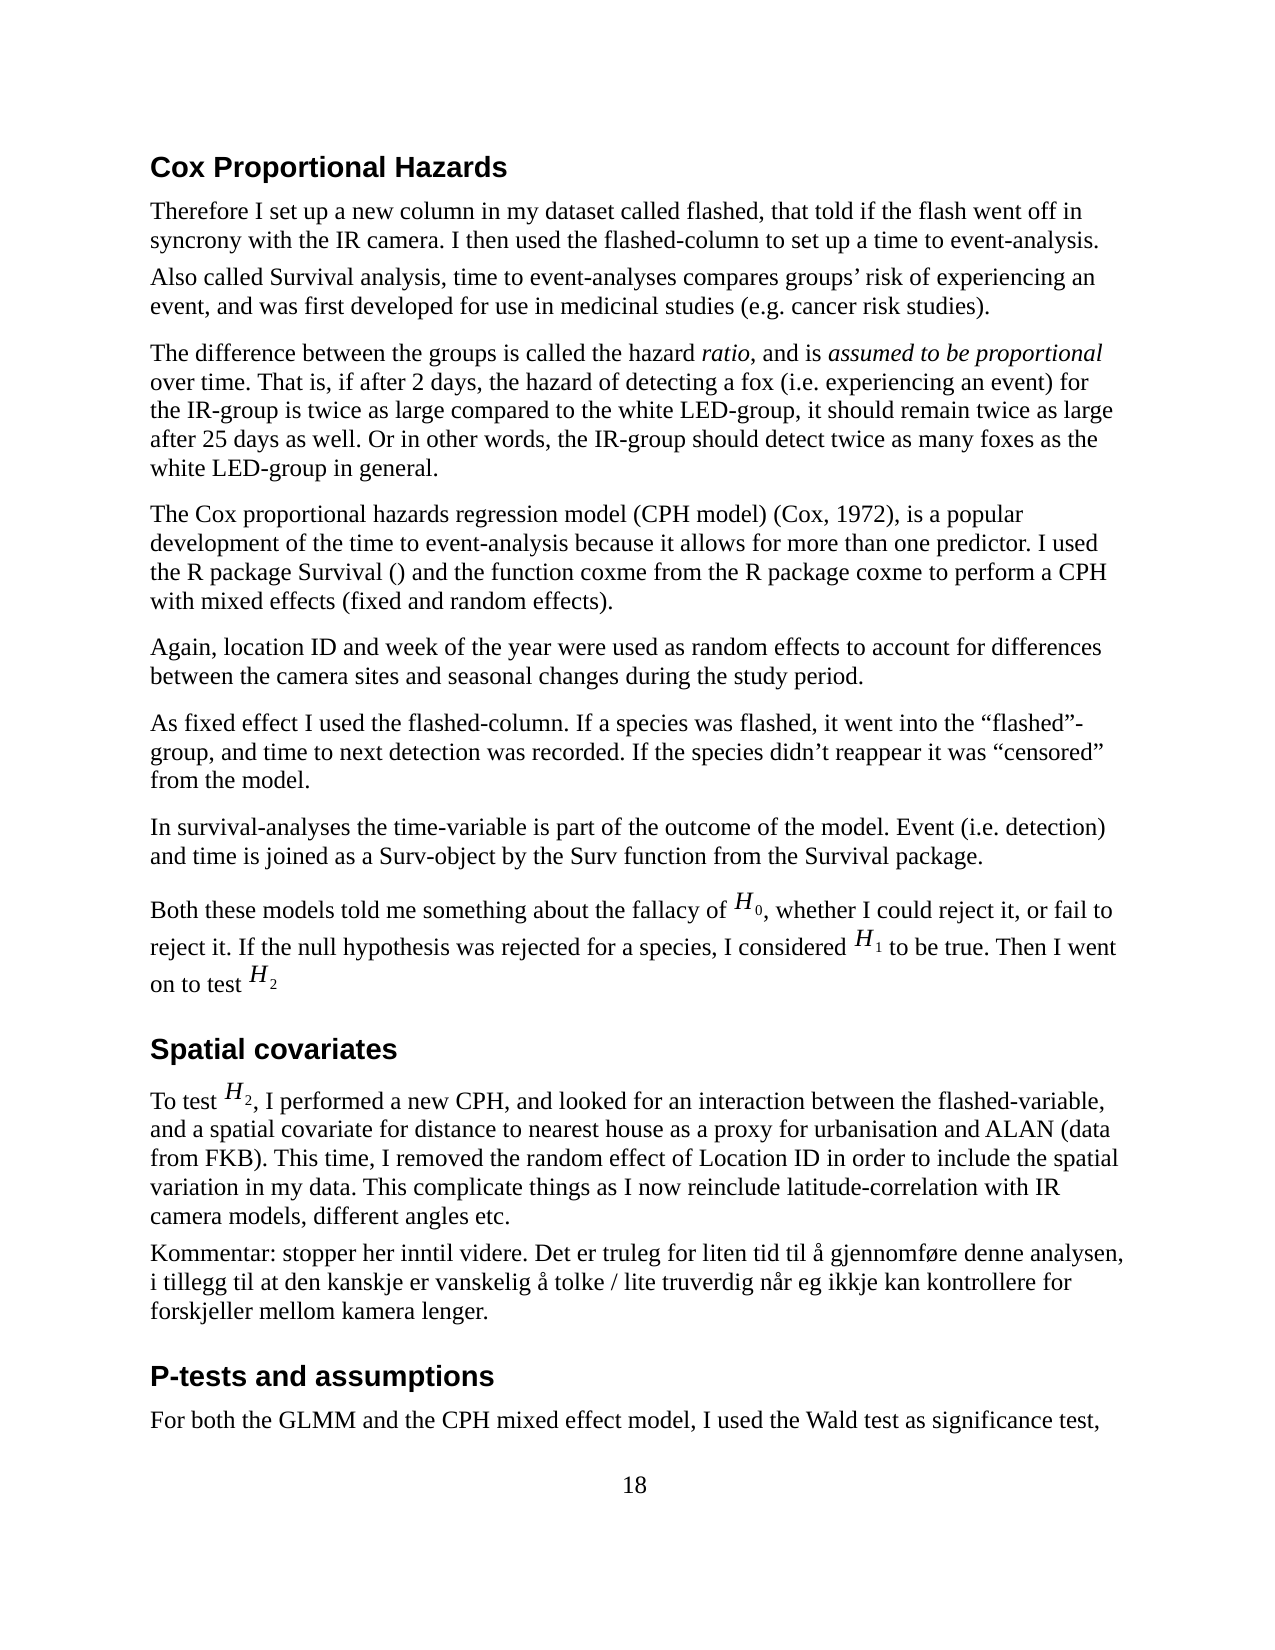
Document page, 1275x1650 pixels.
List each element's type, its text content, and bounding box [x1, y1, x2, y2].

text To test , I performed a new CPH, and looked for an interaction between the flashed-variable, and a spatial covariate for distance to nearest house as a proxy for urbanisation and ALAN (data from FKB). This time, I removed the random effect of Location ID in order to include the spatial variation in my data. This complicate things as I now reinclude latitude-correlation with IR camera models, different angles etc. [150, 1078, 1125, 1229]
text Therefore I set up a new column in my dataset called flashed, that told if the flash went off in syncrony with the IR camera. I then used the flashed-column to set up a time to event-analysis. [150, 196, 1125, 253]
text The Cox proportional hazards regression model (CPH model) (Cox, 1972), is a popular development of the time to event-analysis because it allows for more than one predictor. I used the R package Survival () and the function coxme from the R package coxme to perform a CPH with mixed effects (fixed and random effects). [150, 499, 1125, 614]
text Also called Survival analysis, time to event-analyses compares groups’ risk of experiencing an event, and was first developed for use in medicinal studies (e.g. cancer risk studies). [150, 262, 1125, 320]
text The difference between the groups is called the hazard ratio, and is assumed to be proportional over time. That is, if after 2 days, the hazard of detecting a fox (i.e. experiencing an event) for the IR-group is twice as large compared to the white LED-group, it should remain twice as large after 25 days as well. Or in other words, the IR-group should detect twice as many foxes as the white LED-group in general. [150, 338, 1125, 482]
text For both the GLMM and the CPH mixed effect model, I used the Wald test as significance test, [150, 1405, 1125, 1433]
text Both these models told me something about the fallacy of , whether I could reject it, or fail to reject it. If the null hypothesis was rejected for a species, I considered to be true. Then I went on to test [150, 887, 1125, 998]
text As fixed effect I used the flashed-column. If a species was flashed, it went into the “flashed”-group, and time to next detection was recorded. If the species didn’t reappear it was “censored” from the model. [150, 708, 1125, 794]
subtitle Spatial covariates [150, 1032, 1125, 1065]
subtitle Cox Proportional Hazards [150, 150, 1125, 183]
text Again, location ID and week of the year were used as random effects to account for differences between the camera sites and seasonal changes during the study period. [150, 632, 1125, 690]
subtitle P-tests and assumptions [150, 1359, 1125, 1392]
text In survival-analyses the time-variable is part of the outcome of the model. Event (i.e. detection) and time is joined as a Surv-object by the Surv function from the Survival package. [150, 812, 1125, 869]
text Kommentar: stopper her inntil videre. Det er truleg for liten tid til å gjennomføre denne analysen, i tillegg til at den kanskje er vanskelig å tolke / lite truverdig når eg ikkje kan kontrollere for forskjeller mellom kamera lenger. [150, 1238, 1125, 1325]
